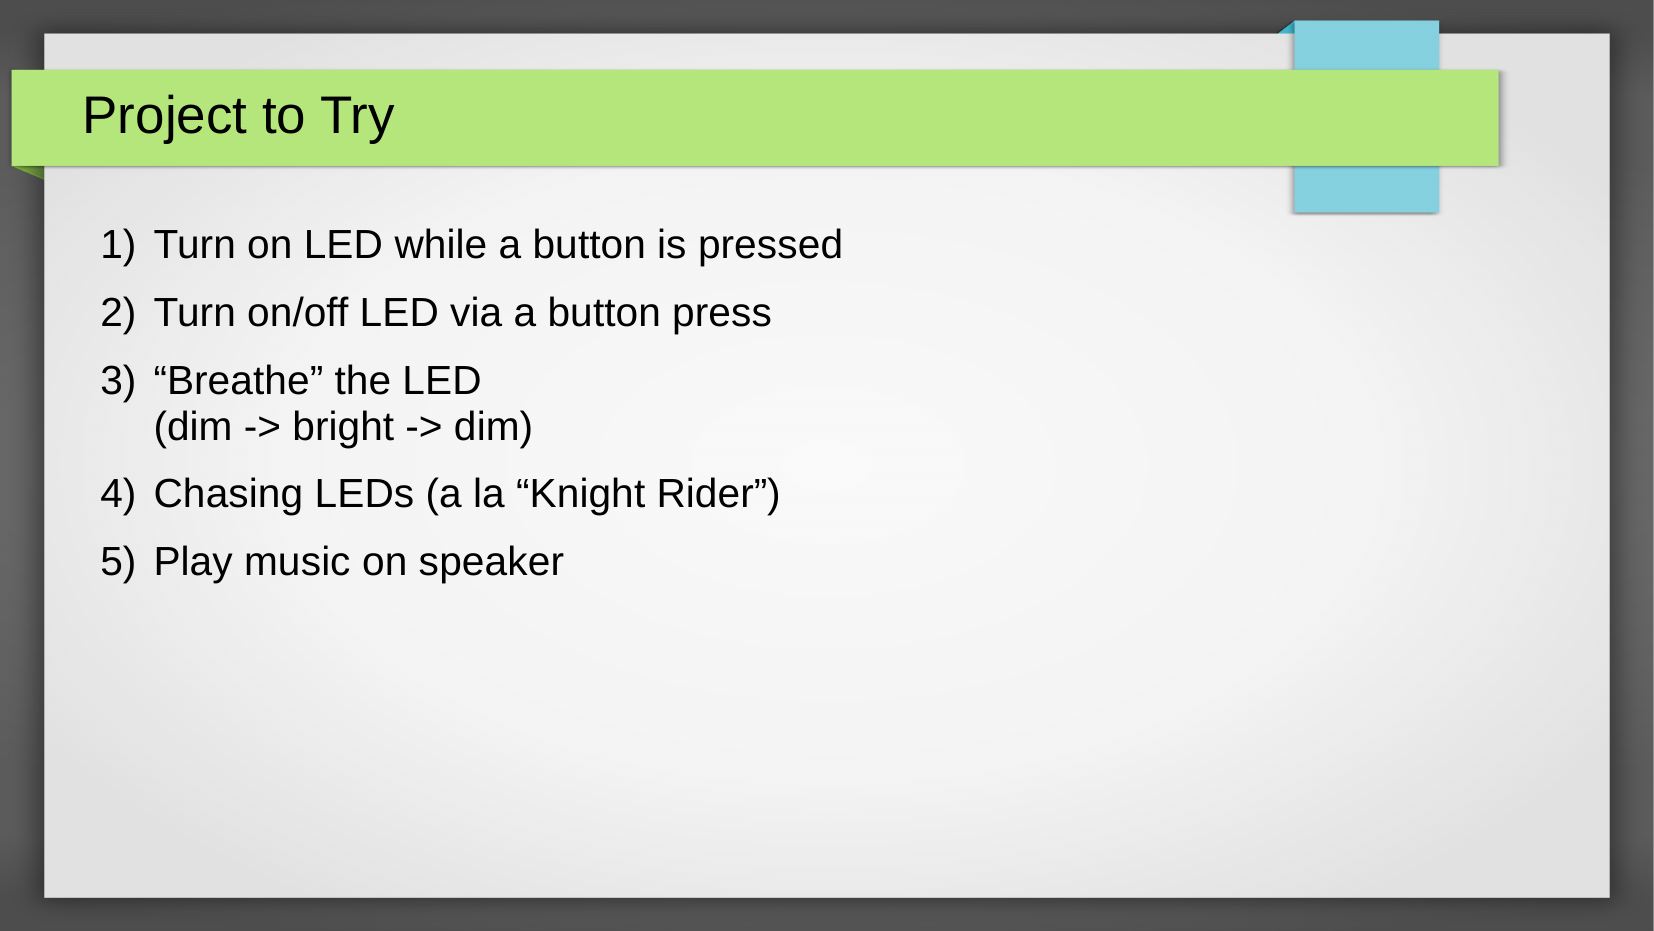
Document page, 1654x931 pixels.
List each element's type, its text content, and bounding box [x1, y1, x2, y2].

list Turn on LED while a button is pressed Turn on/off LED via a button press “Breathe” the LED (dim -> bright -> dim) Chasing LEDs (a la “Knight Rider”) Play music on speaker [82, 221, 1571, 761]
picture [0, 0, 1654, 931]
title Project to Try [82, 70, 1264, 160]
